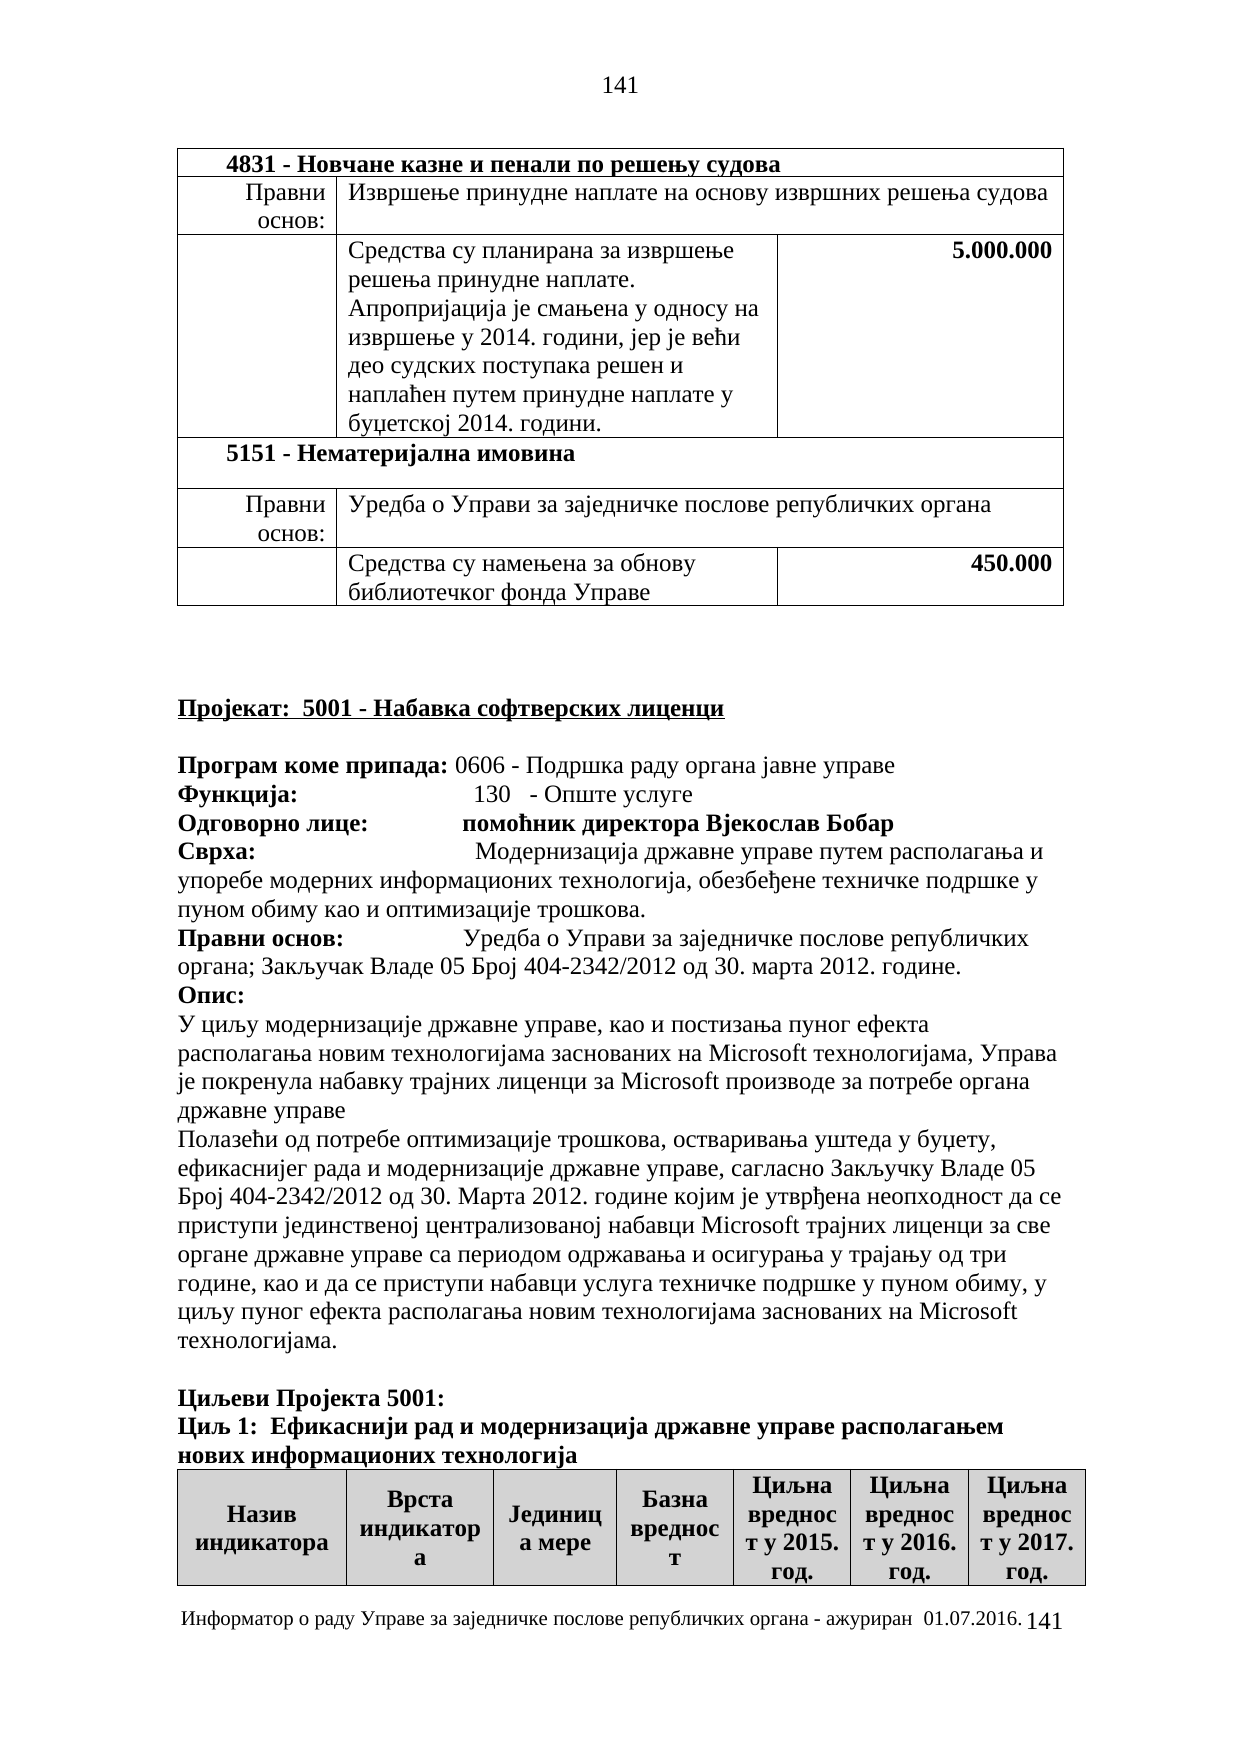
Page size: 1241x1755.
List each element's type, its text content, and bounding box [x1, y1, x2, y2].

table_cell 5.000.000 [778, 235, 1063, 437]
table_header Врста индикатора [347, 1470, 493, 1585]
table_cell [178, 548, 336, 605]
text Циљ 1: Ефикаснији рад и модернизација државне управе располагањем нових информационих технологија [177, 1411, 1063, 1469]
table_header Јединица мере [494, 1470, 616, 1585]
text Циљеви Пројекта 5001: [177, 1383, 1063, 1411]
table_header Циљна вредност у 2015. год. [734, 1470, 850, 1585]
table_cell 5151 - Нематеријална имовина [178, 438, 1063, 488]
table_cell Правни основ: [178, 177, 336, 234]
table_header Назив индикатора [178, 1470, 346, 1585]
table_cell [178, 235, 336, 437]
table_header Циљна вредност у 2017. год. [969, 1470, 1085, 1585]
text Пројекат: 5001 - Набавка софтверских лиценци [177, 664, 1063, 721]
table_cell Извршење принудне наплате на основу извршних решења судова [337, 177, 1063, 234]
table_cell 4831 - Новчане казне и пенали по решењу судова [178, 149, 1063, 176]
table_header Циљна вредност у 2016. год. [851, 1470, 968, 1585]
table_cell Уредба о Управи за заједничке послове републичких органа [337, 489, 1063, 547]
text У циљу модернизације државне управе, као и постизања пуног ефекта располагања новим технологијама заснованих на Microsoft технологијама, Управа је покренула набавку трајних лиценци за Microsoft производе за потребе органа државне управе Полазећи од потребе оптимизације трошкова, остваривања уштеда у буџету, ефикаснијег рада и модернизације државне управе, сагласно Закључку Владе 05 Број 404-2342/2012 од 30. Марта 2012. године којим је утврђена неопходност да се приступи јединственој централизованој набавци Microsoft трајних лиценци за све органе државне управе са периодом одржавања и осигурања у трајању од три године, као и да се приступи набавци услуга техничке подршке у пуном обиму, у циљу пуног ефекта располагања новим технологијама заснованих на Microsoft технологијама. [177, 1009, 1063, 1354]
table_cell 450.000 [778, 548, 1063, 605]
table_cell Средства су намењена за обнову библиотечког фонда Управе [337, 548, 777, 605]
table_header Базна вредност [617, 1470, 733, 1585]
table_cell Средства су планирана за извршење решења принудне наплате. Апропријација је смањена у односу на извршење у 2014. години, јер је већи део судских поступака решен и наплаћен путем принудне наплате у буџетској 2014. години. [337, 235, 777, 437]
text Програм коме припада: 0606 - Подршка раду органа јавне управе Функција: 130 - Опште услуге Одговорно лице: помоћник директора Вјекослав Бобар Сврха: Модернизација државне управе путем располагања и упоребе модерних информационих технологија, обезбеђене техничке подршке у пуном обиму као и оптимизације трошкова. Правни основ: Уредба о Управи за заједничке послове републичких органа; Закључак Владе 05 Број 404-2342/2012 од 30. марта 2012. године. Опис: [177, 721, 1063, 1009]
table_cell Правни основ: [178, 489, 336, 547]
